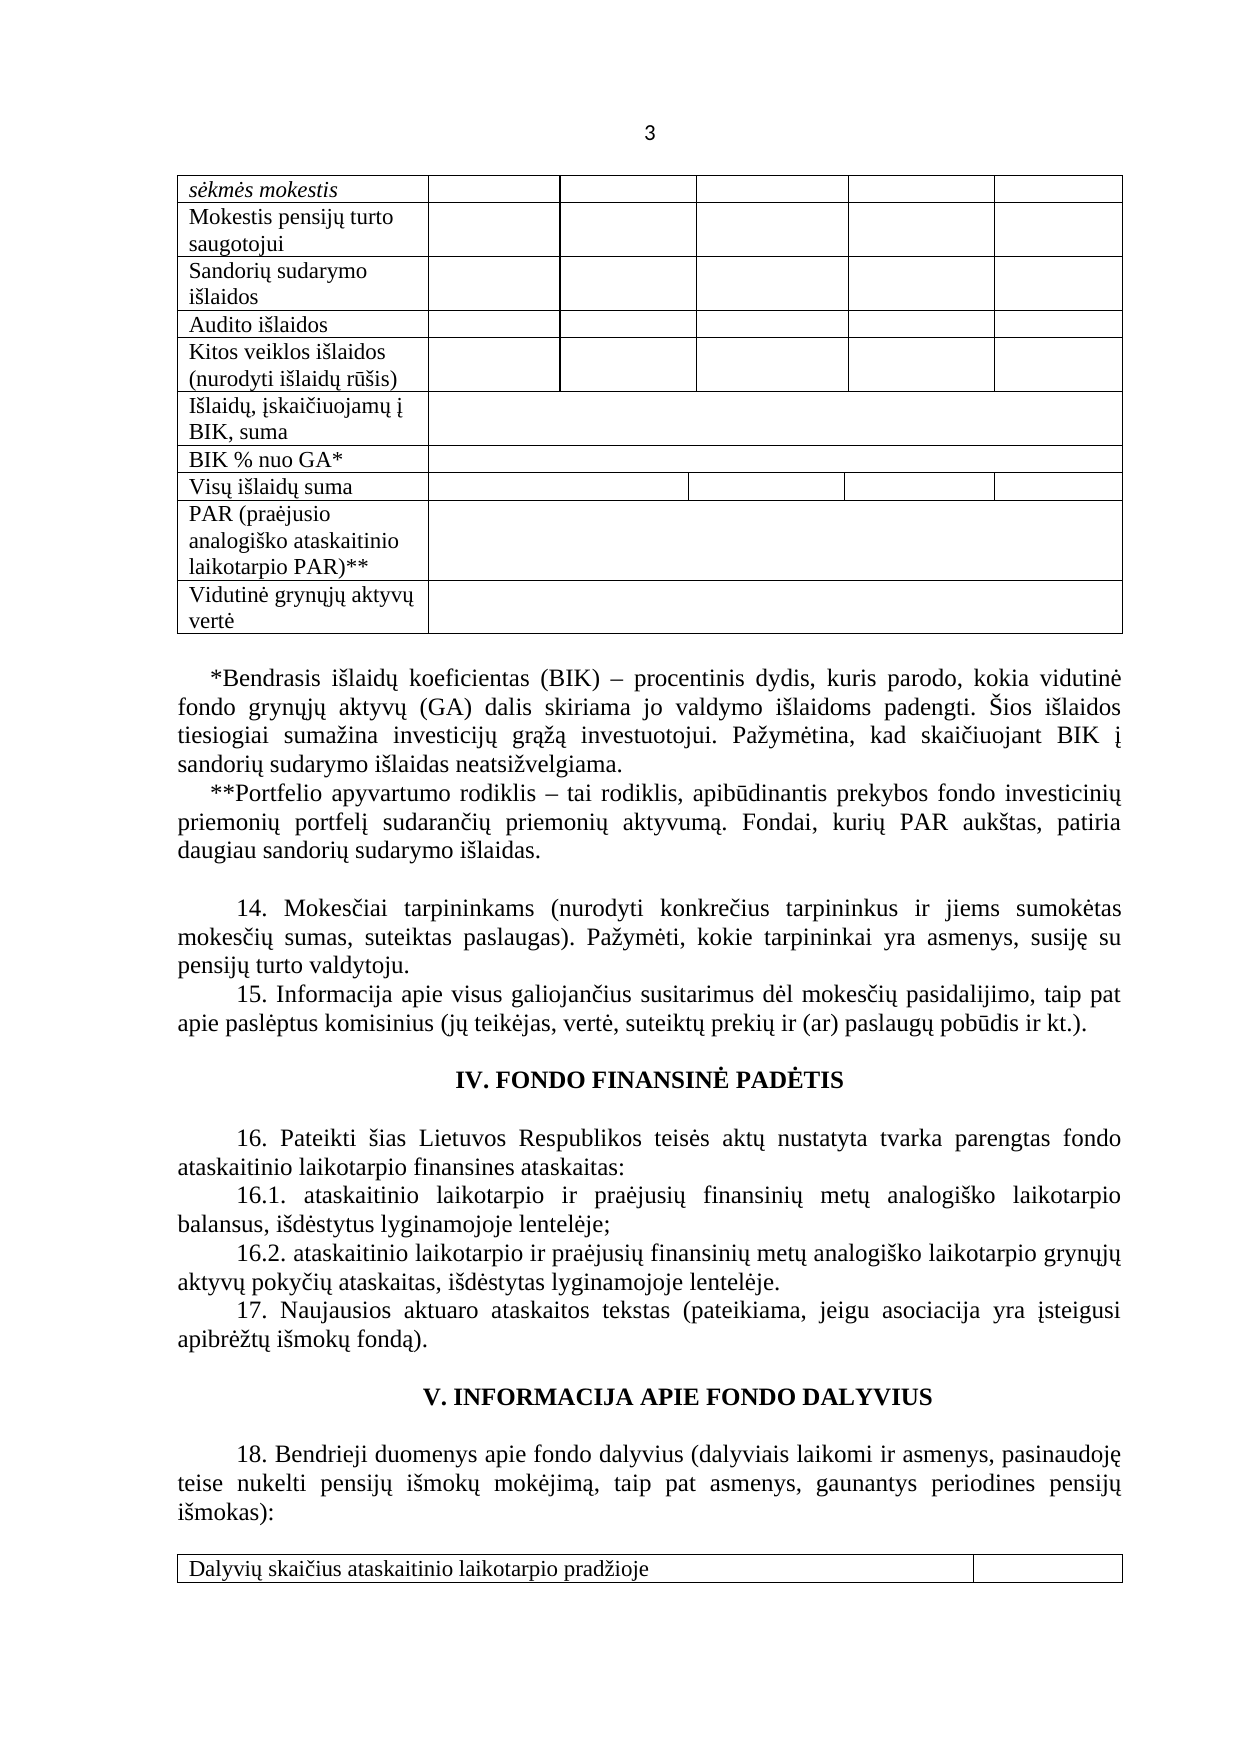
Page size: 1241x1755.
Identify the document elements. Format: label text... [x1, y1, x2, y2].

table_cell [429, 581, 1122, 633]
text 14. Mokesčiai tarpininkams (nurodyti konkrečius tarpininkus ir jiems sumokėtas mokesčių sumas, suteiktas paslaugas). Pažymėti, kokie tarpininkai yra asmenys, susiję su pensijų turto valdytoju. [177, 893, 1122, 979]
table_cell [429, 473, 688, 499]
table_cell [689, 473, 844, 499]
text IV. Fondo finansinė padėtis [177, 1066, 1122, 1094]
table_cell [849, 311, 994, 337]
table_cell [429, 257, 559, 310]
table_cell [995, 257, 1122, 310]
table_header Dalyvių skaičius ataskaitinio laikotarpio pradžioje [178, 1555, 973, 1582]
text 17. Naujausios aktuaro ataskaitos tekstas (pateikiama, jeigu asociacija yra įsteigusi apibrėžtų išmokų fondą). [177, 1296, 1122, 1353]
text 18. Bendrieji duomenys apie fondo dalyvius (dalyviais laikomi ir asmenys, pasinaudoję teise nukelti pensijų išmokų mokėjimą, taip pat asmenys, gaunantys periodines pensijų išmokas): [177, 1439, 1122, 1526]
table_cell Sandorių sudarymo išlaidos [178, 257, 428, 310]
table_cell [849, 203, 994, 256]
table_cell PAR (praėjusio analogiško ataskaitinio laikotarpio PAR)** [178, 501, 428, 579]
table_cell [429, 338, 559, 391]
table_cell [849, 338, 994, 391]
table_cell [429, 311, 559, 337]
text 16.2. ataskaitinio laikotarpio ir praėjusių finansinių metų analogiško laikotarpio grynųjų aktyvų pokyčių ataskaitas, išdėstytas lyginamojoje lentelėje. [177, 1238, 1122, 1296]
table_cell [429, 176, 559, 202]
text *Bendrasis išlaidų koeficientas (BIK) – procentinis dydis, kuris parodo, kokia vidutinė fondo grynųjų aktyvų (GA) dalis skiriama jo valdymo išlaidoms padengti. Šios išlaidos tiesiogiai sumažina investicijų grąžą investuotojui. Pažymėtina, kad skaičiuojant BIK į sandorių sudarymo išlaidas neatsižvelgiama. [177, 663, 1122, 778]
table_cell [995, 473, 1122, 499]
table_cell [429, 446, 1122, 472]
table_cell [845, 473, 994, 499]
table_cell [849, 176, 994, 202]
table_cell [429, 203, 559, 256]
table_cell [697, 176, 848, 202]
table_cell [561, 338, 696, 391]
table_cell Išlaidų, įskaičiuojamų į BIK, suma [178, 392, 428, 445]
table_cell [995, 176, 1122, 202]
table_cell [697, 311, 848, 337]
table_cell [995, 311, 1122, 337]
table_cell Mokestis pensijų turto saugotojui [178, 203, 428, 256]
table_cell Kitos veiklos išlaidos (nurodyti išlaidų rūšis) [178, 338, 428, 391]
table_cell [697, 257, 848, 310]
table_cell [429, 501, 1122, 579]
table_header [974, 1555, 1122, 1582]
table_cell [995, 338, 1122, 391]
table_cell [697, 203, 848, 256]
table_cell sėkmės mokestis [178, 176, 428, 202]
table_cell Visų išlaidų suma [178, 473, 428, 499]
text 16.1. ataskaitinio laikotarpio ir praėjusių finansinių metų analogiško laikotarpio balansus, išdėstytus lyginamojoje lentelėje; [177, 1181, 1122, 1238]
table_cell [697, 338, 848, 391]
table_cell [561, 311, 696, 337]
table_cell [561, 257, 696, 310]
table_cell [561, 176, 696, 202]
table_cell Vidutinė grynųjų aktyvų vertė [178, 581, 428, 633]
table_cell [995, 203, 1122, 256]
table_cell BIK % nuo GA* [178, 446, 428, 472]
text V. INFORMACIJA APIE FONDO DALYVIUS [177, 1382, 1122, 1411]
table_cell [429, 392, 1122, 445]
table_cell [849, 257, 994, 310]
text 15. Informacija apie visus galiojančius susitarimus dėl mokesčių pasidalijimo, taip pat apie paslėptus komisinius (jų teikėjas, vertė, suteiktų prekių ir (ar) paslaugų pobūdis ir kt.). [177, 979, 1122, 1037]
table_cell [561, 203, 696, 256]
text 16. pateikti šias Lietuvos Respublikos teisės aktų nustatyta tvarka parengtas fondo ataskaitinio laikotarpio finansines ataskaitas: [177, 1123, 1122, 1181]
text **Portfelio apyvartumo rodiklis – tai rodiklis, apibūdinantis prekybos fondo investicinių priemonių portfelį sudarančių priemonių aktyvumą. Fondai, kurių PAR aukštas, patiria daugiau sandorių sudarymo išlaidas. [177, 778, 1122, 864]
table_cell Audito išlaidos [178, 311, 428, 337]
